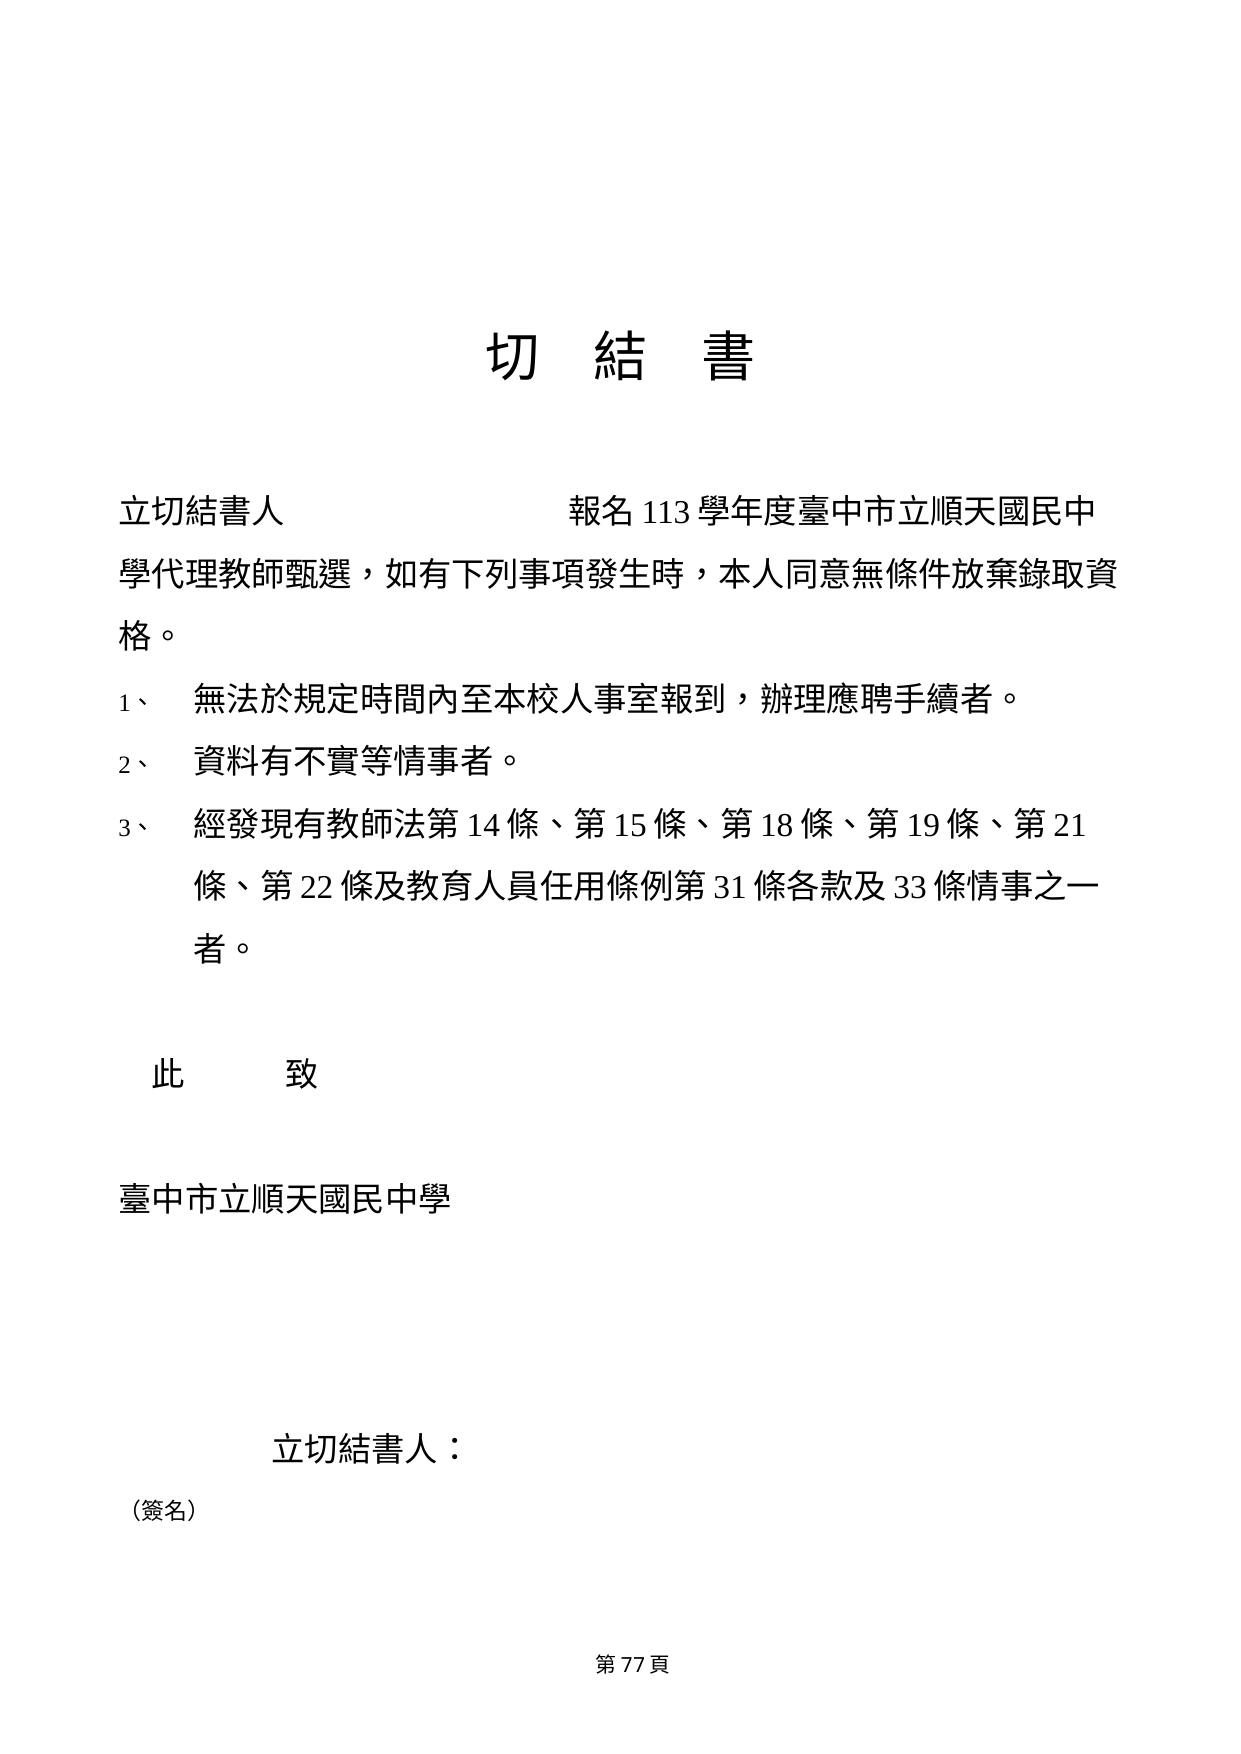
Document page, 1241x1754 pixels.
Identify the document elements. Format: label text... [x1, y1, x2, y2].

text 立切結書人： （簽名） [118, 1405, 1122, 1530]
list 經發現有教師法第14條、第15條、第18條、第19條、第21條、第22條及教育人員任用條例第31條各款及33條情事之一者。 [118, 780, 1122, 968]
text 切 結 書 [118, 280, 1122, 405]
list 無法於規定時間內至本校人事室報到，辦理應聘手續者。 [118, 655, 1122, 718]
text 立切結書人 報名113學年度臺中市立順天國民中學代理教師甄選，如有下列事項發生時，本人同意無條件放棄錄取資格。 [118, 468, 1122, 655]
list 資料有不實等情事者。 [118, 718, 1122, 780]
text 臺中市立順天國民中學 [118, 1155, 1122, 1218]
text 此 致 [118, 1030, 1122, 1093]
